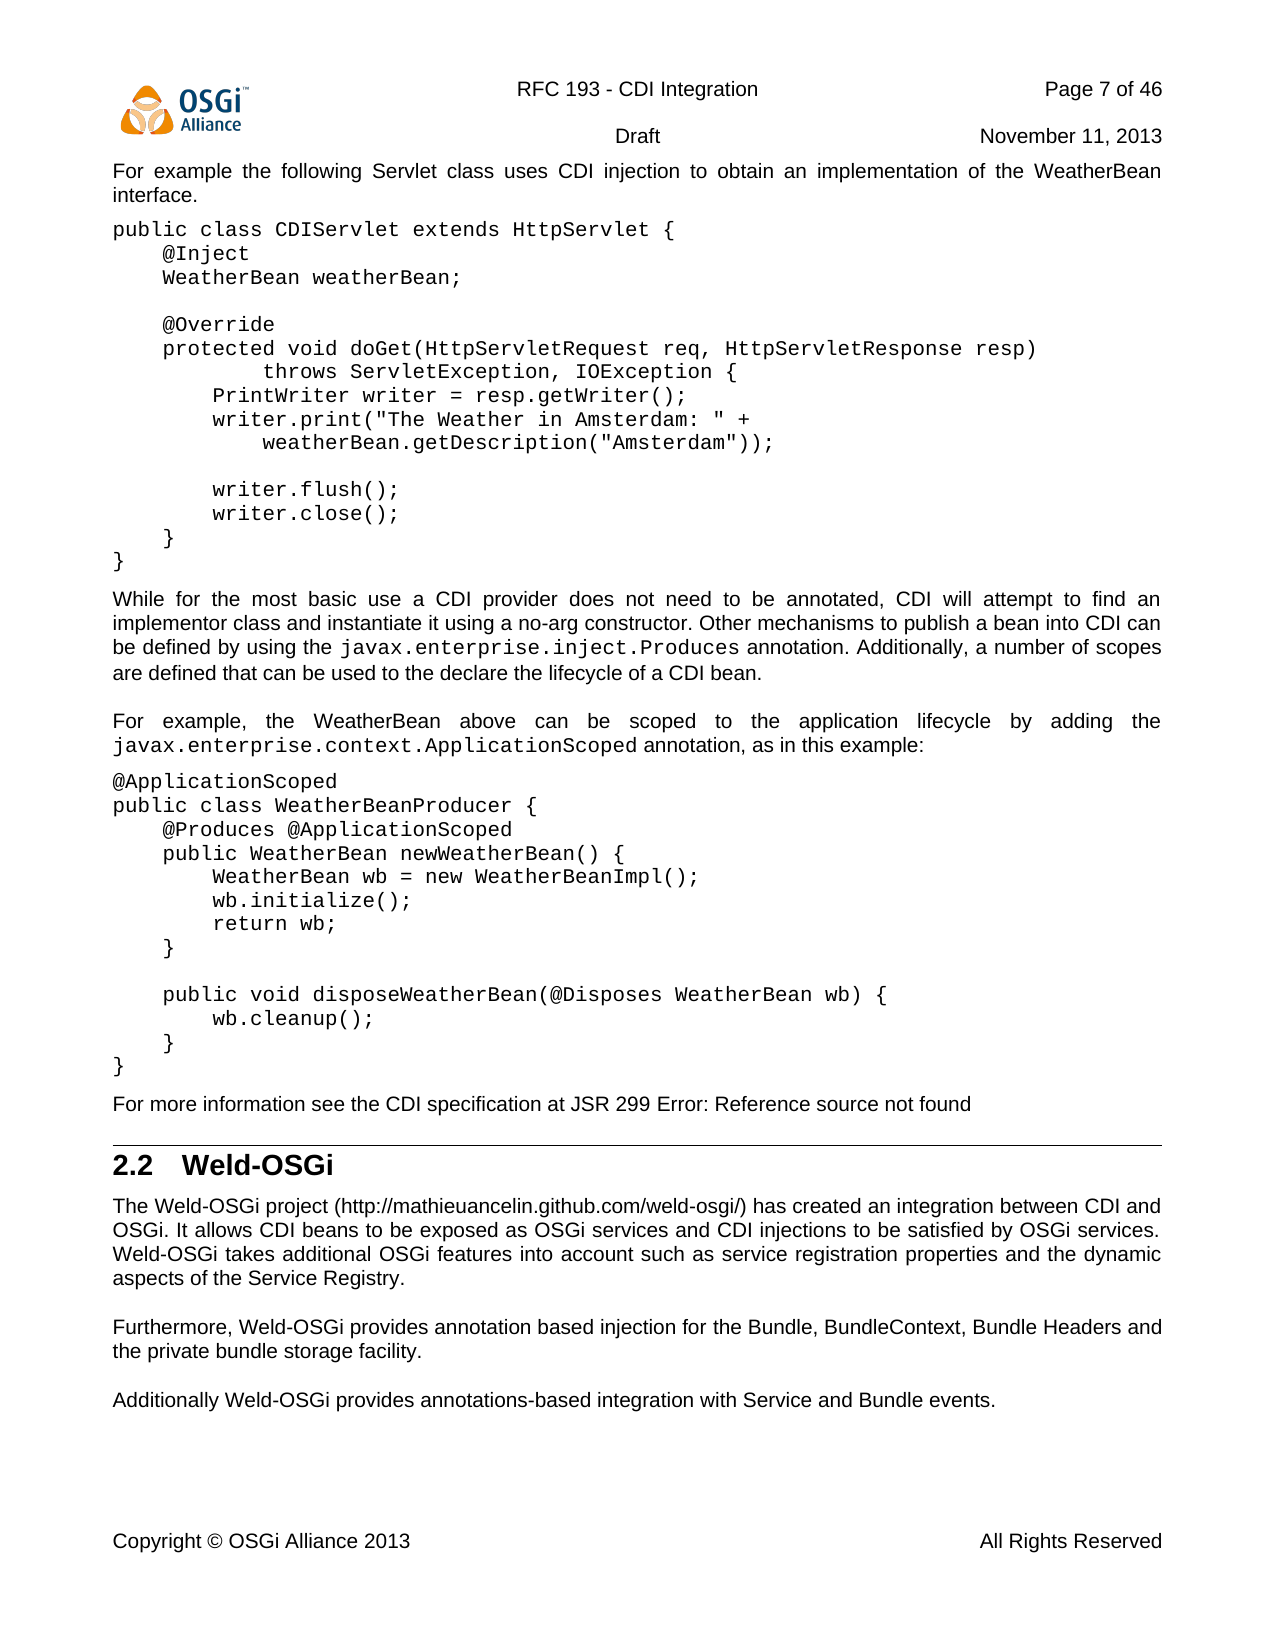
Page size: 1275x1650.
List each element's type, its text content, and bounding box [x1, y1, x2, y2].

text public class CDIServlet extends HttpServlet { @Inject WeatherBean weatherBean; @Override protected void doGet(HttpServletRequest req, HttpServletResponse resp) throws ServletException, IOException { PrintWriter writer = resp.getWriter(); writer.print("The Weather in Amsterdam: " + weatherBean.getDescription("Amsterdam")); writer.flush(); writer.close(); } } [112, 219, 1162, 574]
text For example, the WeatherBean above can be scoped to the application lifecycle by adding the javax.enterprise.context.ApplicationScoped annotation, as in this example: [112, 709, 1162, 759]
text Additionally Weld-OSGi provides annotations-based integration with Service and Bundle events. [112, 1387, 1162, 1411]
text For example the following Servlet class uses CDI injection to obtain an implementation of the WeatherBean interface. [112, 159, 1162, 207]
picture [113, 78, 257, 142]
text The Weld-OSGi project (http://mathieuancelin.github.com/weld-osgi/) has created an integration between CDI and OSGi. It allows CDI beans to be exposed as OSGi services and CDI injections to be satisfied by OSGi services. Weld-OSGi takes additional OSGi features into account such as service registration properties and the dynamic aspects of the Service Registry. [112, 1194, 1162, 1289]
text While for the most basic use a CDI provider does not need to be annotated, CDI will attempt to find an implementor class and instantiate it using a no-arg constructor. Other mechanisms to publish a bean into CDI can be defined by using the javax.enterprise.inject.Produces annotation. Additionally, a number of scopes are defined that can be used to the declare the lifecycle of a CDI bean. [112, 587, 1162, 684]
text @ApplicationScoped public class WeatherBeanProducer { @Produces @ApplicationScoped public WeatherBean newWeatherBean() { WeatherBean wb = new WeatherBeanImpl(); wb.initialize(); return wb; } public void disposeWeatherBean(@Disposes WeatherBean wb) { wb.cleanup(); } } [112, 772, 1162, 1079]
subtitle Weld-OSGi [112, 1146, 1162, 1181]
text Furthermore, Weld-OSGi provides annotation based injection for the Bundle, BundleContext, Bundle Headers and the private bundle storage facility. [112, 1314, 1162, 1362]
text For more information see the CDI specification at JSR 299 Error: Reference source not found [112, 1091, 1162, 1115]
